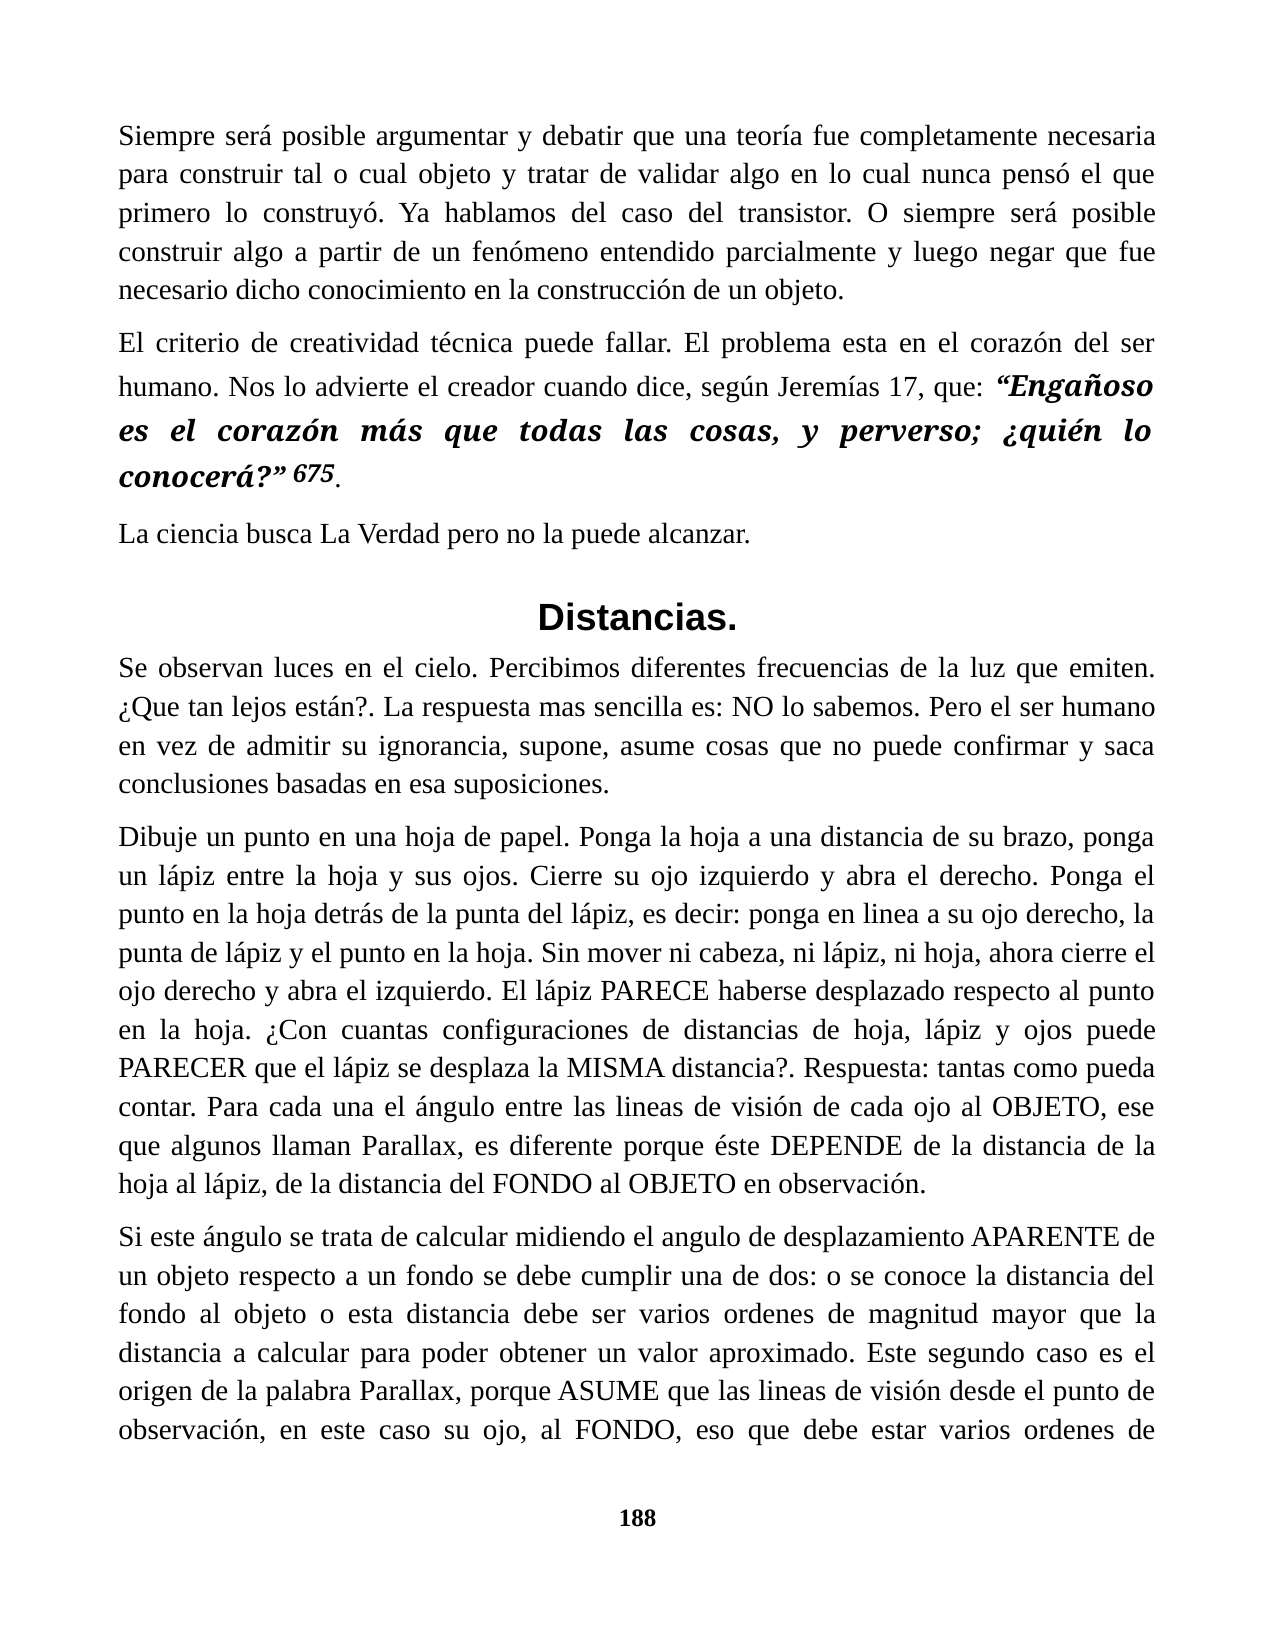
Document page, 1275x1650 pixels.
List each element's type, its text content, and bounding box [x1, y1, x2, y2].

text El criterio de creatividad técnica puede fallar. El problema esta en el corazón del ser humano. Nos lo advierte el creador cuando dice, según Jeremías 17, que: “Engañoso es el corazón más que todas las cosas, y perverso; ¿quién lo conocerá?” . [118, 325, 1157, 496]
text Dibuje un punto en una hoja de papel. Ponga la hoja a una distancia de su brazo, ponga un lápiz entre la hoja y sus ojos. Cierre su ojo izquierdo y abra el derecho. Ponga el punto en la hoja detrás de la punta del lápiz, es decir: ponga en linea a su ojo derecho, la punta de lápiz y el punto en la hoja. Sin mover ni cabeza, ni lápiz, ni hoja, ahora cierre el ojo derecho y abra el izquierdo. El lápiz PARECE haberse desplazado respecto al punto en la hoja. ¿Con cuantas configuraciones de distancias de hoja, lápiz y ojos puede PARECER que el lápiz se desplaza la MISMA distancia?. Respuesta: tantas como pueda contar. Para cada una el ángulo entre las lineas de visión de cada ojo al OBJETO, ese que algunos llaman Parallax, es diferente porque éste DEPENDE de la distancia de la hoja al lápiz, de la distancia del FONDO al OBJETO en observación. [118, 819, 1157, 1200]
text Si este ángulo se trata de calcular midiendo el angulo de desplazamiento APARENTE de un objeto respecto a un fondo se debe cumplir una de dos: o se conoce la distancia del fondo al objeto o esta distancia debe ser varios ordenes de magnitud mayor que la distancia a calcular para poder obtener un valor aproximado. Este segundo caso es el origen de la palabra Parallax, porque ASUME que las lineas de visión desde el punto de observación, en este caso su ojo, al FONDO, eso que debe estar varios ordenes de [118, 1219, 1157, 1446]
text La ciencia busca La Verdad pero no la puede alcanzar. [118, 516, 1157, 550]
subtitle Distancias. [118, 594, 1157, 638]
text Se observan luces en el cielo. Percibimos diferentes frecuencias de la luz que emiten. ¿Que tan lejos están?. La respuesta mas sencilla es: NO lo sabemos. Pero el ser humano en vez de admitir su ignorancia, supone, asume cosas que no puede confirmar y saca conclusiones basadas en esa suposiciones. [118, 651, 1157, 800]
text Siempre será posible argumentar y debatir que una teoría fue completamente necesaria para construir tal o cual objeto y tratar de validar algo en lo cual nunca pensó el que primero lo construyó. Ya hablamos del caso del transistor. O siempre será posible construir algo a partir de un fenómeno entendido parcialmente y luego negar que fue necesario dicho conocimiento en la construcción de un objeto. [118, 118, 1157, 306]
